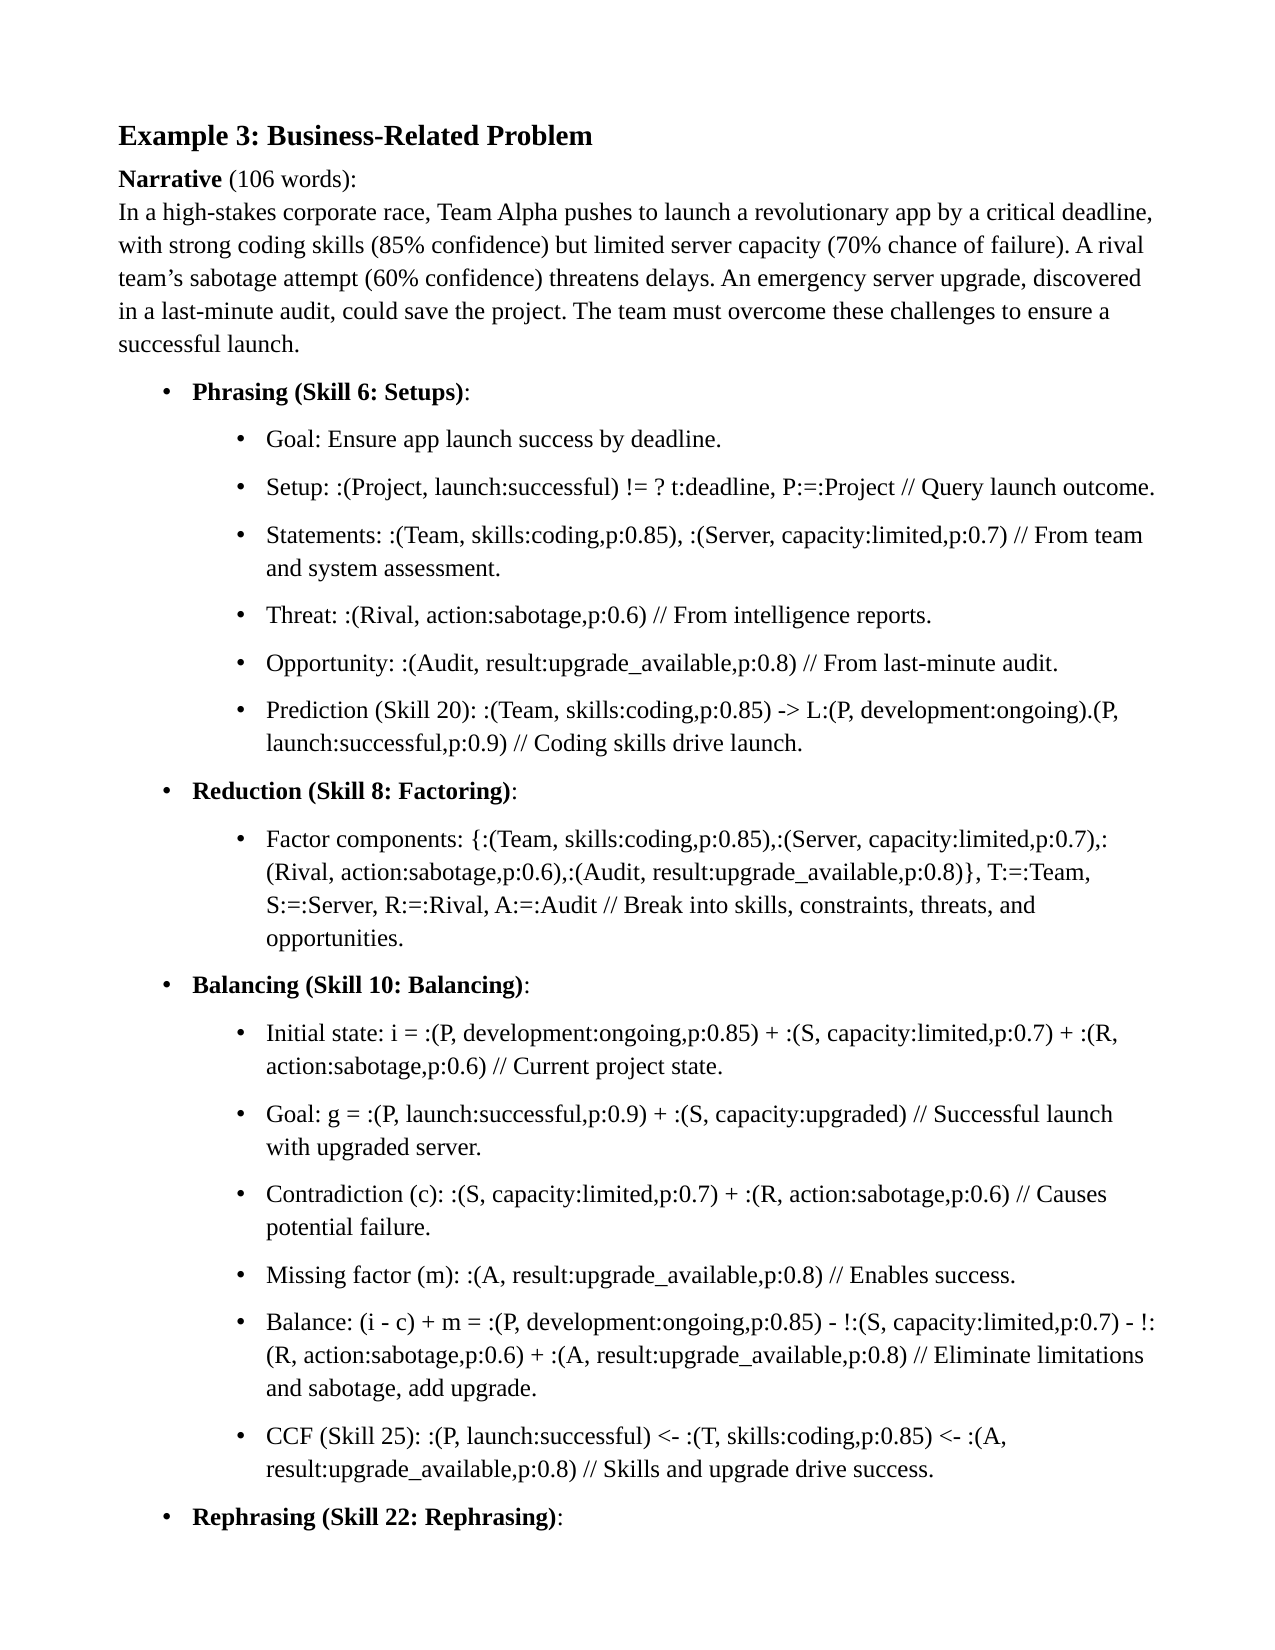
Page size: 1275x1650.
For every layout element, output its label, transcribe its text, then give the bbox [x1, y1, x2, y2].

list Setup: :(Project, launch:successful) != ? t:deadline, P:=:Project // Query launch outcome. [236, 472, 1157, 501]
list Reduction (Skill 8: Factoring): [162, 776, 1157, 805]
list Initial state: i = :(P, development:ongoing,p:0.85) + :(S, capacity:limited,p:0.7) + :(R, action:sabotage,p:0.6) // Current project state. [236, 1018, 1157, 1080]
list Threat: :(Rival, action:sabotage,p:0.6) // From intelligence reports. [236, 600, 1157, 629]
subtitle Example 3: Business-Related Problem [118, 118, 1157, 152]
list Balancing (Skill 10: Balancing): [162, 970, 1157, 999]
list CCF (Skill 25): :(P, launch:successful) <- :(T, skills:coding,p:0.85) <- :(A, result:upgrade_available,p:0.8) // Skills and upgrade drive success. [236, 1421, 1157, 1483]
list Contradiction (c): :(S, capacity:limited,p:0.7) + :(R, action:sabotage,p:0.6) // Causes potential failure. [236, 1179, 1157, 1241]
text Narrative (106 words): In a high-stakes corporate race, Team Alpha pushes to launch a revolutionary app by a critical deadline, with strong coding skills (85% confidence) but limited server capacity (70% chance of failure). A rival team’s sabotage attempt (60% confidence) threatens delays. An emergency server upgrade, discovered in a last-minute audit, could save the project. The team must overcome these challenges to ensure a successful launch. [118, 164, 1157, 358]
list Statements: :(Team, skills:coding,p:0.85), :(Server, capacity:limited,p:0.7) // From team and system assessment. [236, 520, 1157, 581]
list Rephrasing (Skill 22: Rephrasing): [162, 1502, 1157, 1531]
list Goal: g = :(P, launch:successful,p:0.9) + :(S, capacity:upgraded) // Successful launch with upgraded server. [236, 1099, 1157, 1160]
list Opportunity: :(Audit, result:upgrade_available,p:0.8) // From last-minute audit. [236, 648, 1157, 677]
list Factor components: {:(Team, skills:coding,p:0.85),:(Server, capacity:limited,p:0.7),:(Rival, action:sabotage,p:0.6),:(Audit, result:upgrade_available,p:0.8)}, T:=:Team, S:=:Server, R:=:Rival, A:=:Audit // Break into skills, constraints, threats, and opportunities. [236, 824, 1157, 952]
list Balance: (i - c) + m = :(P, development:ongoing,p:0.85) - !:(S, capacity:limited,p:0.7) - !:(R, action:sabotage,p:0.6) + :(A, result:upgrade_available,p:0.8) // Eliminate limitations and sabotage, add upgrade. [236, 1307, 1157, 1402]
list Missing factor (m): :(A, result:upgrade_available,p:0.8) // Enables success. [236, 1260, 1157, 1289]
list Prediction (Skill 20): :(Team, skills:coding,p:0.85) -> L:(P, development:ongoing).(P, launch:successful,p:0.9) // Coding skills drive launch. [236, 696, 1157, 757]
list Phrasing (Skill 6: Setups): [162, 377, 1157, 406]
list Goal: Ensure app launch success by deadline. [236, 424, 1157, 453]
